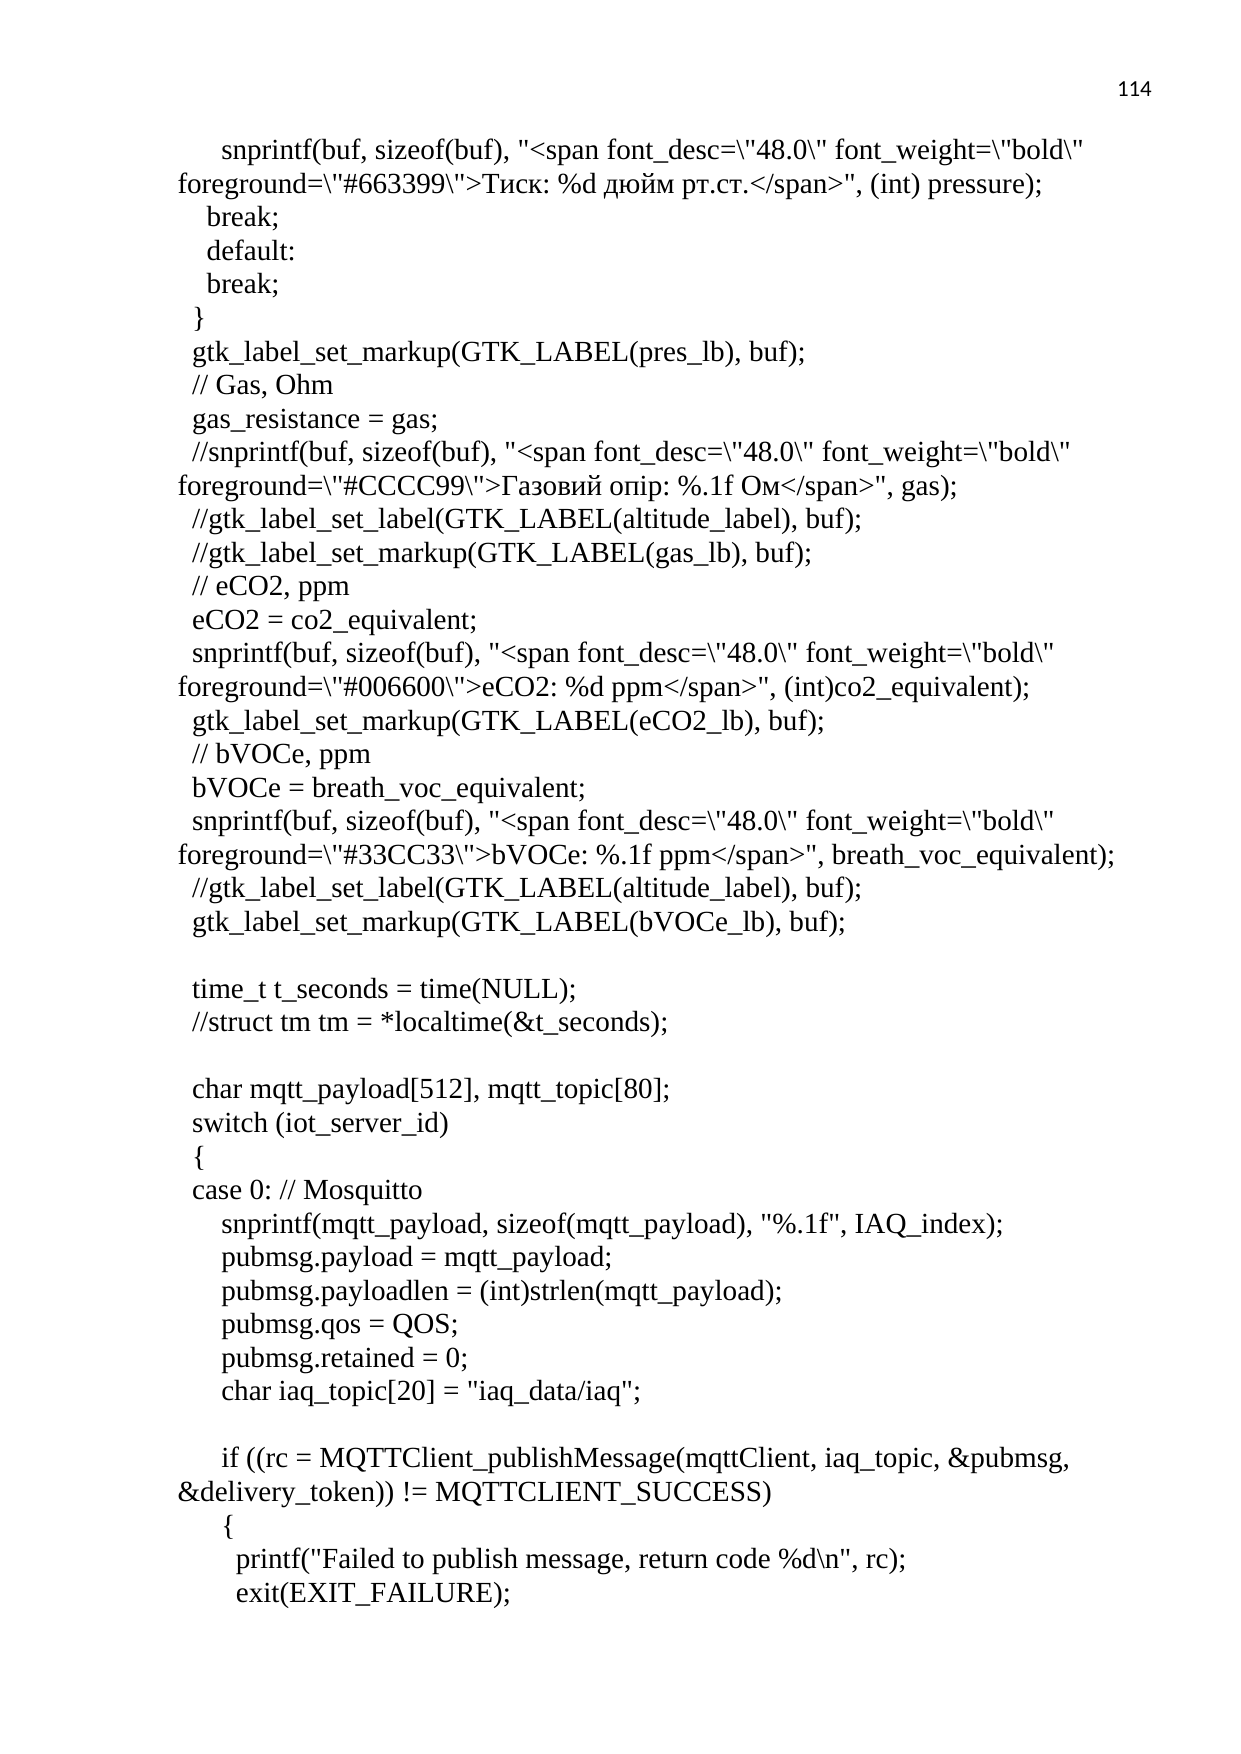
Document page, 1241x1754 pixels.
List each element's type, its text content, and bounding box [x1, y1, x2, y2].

text gtk_label_set_markup(GTK_LABEL(pres_lb), buf); [177, 334, 1152, 367]
text } [177, 300, 1152, 334]
text pubmsg.qos = QOS; [177, 1306, 1152, 1340]
text // bVOCe, ppm [177, 736, 1152, 770]
text //gtk_label_set_label(GTK_LABEL(altitude_label), buf); [177, 501, 1152, 535]
text char mqtt_payload[512], mqtt_topic[80]; [177, 1072, 1152, 1105]
text case 0: // Mosquitto [177, 1172, 1152, 1206]
text { [177, 1139, 1152, 1172]
text switch (iot_server_id) [177, 1105, 1152, 1139]
text pubmsg.payloadlen = (int)strlen(mqtt_payload); [177, 1273, 1152, 1306]
text //gtk_label_set_label(GTK_LABEL(altitude_label), buf); [177, 870, 1152, 904]
text gas_resistance = gas; [177, 401, 1152, 434]
text default: [177, 233, 1152, 267]
text char iaq_topic[20] = "iaq_data/iaq"; [177, 1373, 1152, 1407]
text if ((rc = MQTTClient_publishMessage(mqttClient, iaq_topic, &pubmsg, &delivery_token)) != MQTTCLIENT_SUCCESS) [177, 1441, 1152, 1508]
text //struct tm tm = *localtime(&t_seconds); [177, 1004, 1152, 1038]
text eCO2 = co2_equivalent; [177, 602, 1152, 636]
text break; [177, 267, 1152, 300]
text snprintf(buf, sizeof(buf), "<span font_desc=\"48.0\" font_weight=\"bold\" foreground=\"#006600\">eCO2: %d ppm</span>", (int)co2_equivalent); [177, 636, 1152, 703]
text break; [177, 199, 1152, 233]
text time_t t_seconds = time(NULL); [177, 971, 1152, 1004]
text //gtk_label_set_markup(GTK_LABEL(gas_lb), buf); [177, 535, 1152, 568]
text gtk_label_set_markup(GTK_LABEL(bVOCe_lb), buf); [177, 904, 1152, 937]
text { [177, 1508, 1152, 1541]
text bVOCe = breath_voc_equivalent; [177, 770, 1152, 803]
text snprintf(buf, sizeof(buf), "<span font_desc=\"48.0\" font_weight=\"bold\" foreground=\"#33CC33\">bVOCe: %.1f ppm</span>", breath_voc_equivalent); [177, 803, 1152, 870]
text // eCO2, ppm [177, 568, 1152, 602]
text exit(EXIT_FAILURE); [177, 1575, 1152, 1608]
text pubmsg.payload = mqtt_payload; [177, 1239, 1152, 1273]
text snprintf(mqtt_payload, sizeof(mqtt_payload), "%.1f", IAQ_index); [177, 1206, 1152, 1239]
text // Gas, Ohm [177, 367, 1152, 401]
text //snprintf(buf, sizeof(buf), "<span font_desc=\"48.0\" font_weight=\"bold\" foreground=\"#CCCC99\">Газовий опір: %.1f Ом</span>", gas); [177, 434, 1152, 501]
text pubmsg.retained = 0; [177, 1340, 1152, 1373]
text printf("Failed to publish message, return code %d\n", rc); [177, 1541, 1152, 1575]
text snprintf(buf, sizeof(buf), "<span font_desc=\"48.0\" font_weight=\"bold\" foreground=\"#663399\">Тиск: %d дюйм рт.ст.</span>", (int) pressure); [177, 132, 1152, 199]
text gtk_label_set_markup(GTK_LABEL(eCO2_lb), buf); [177, 703, 1152, 736]
